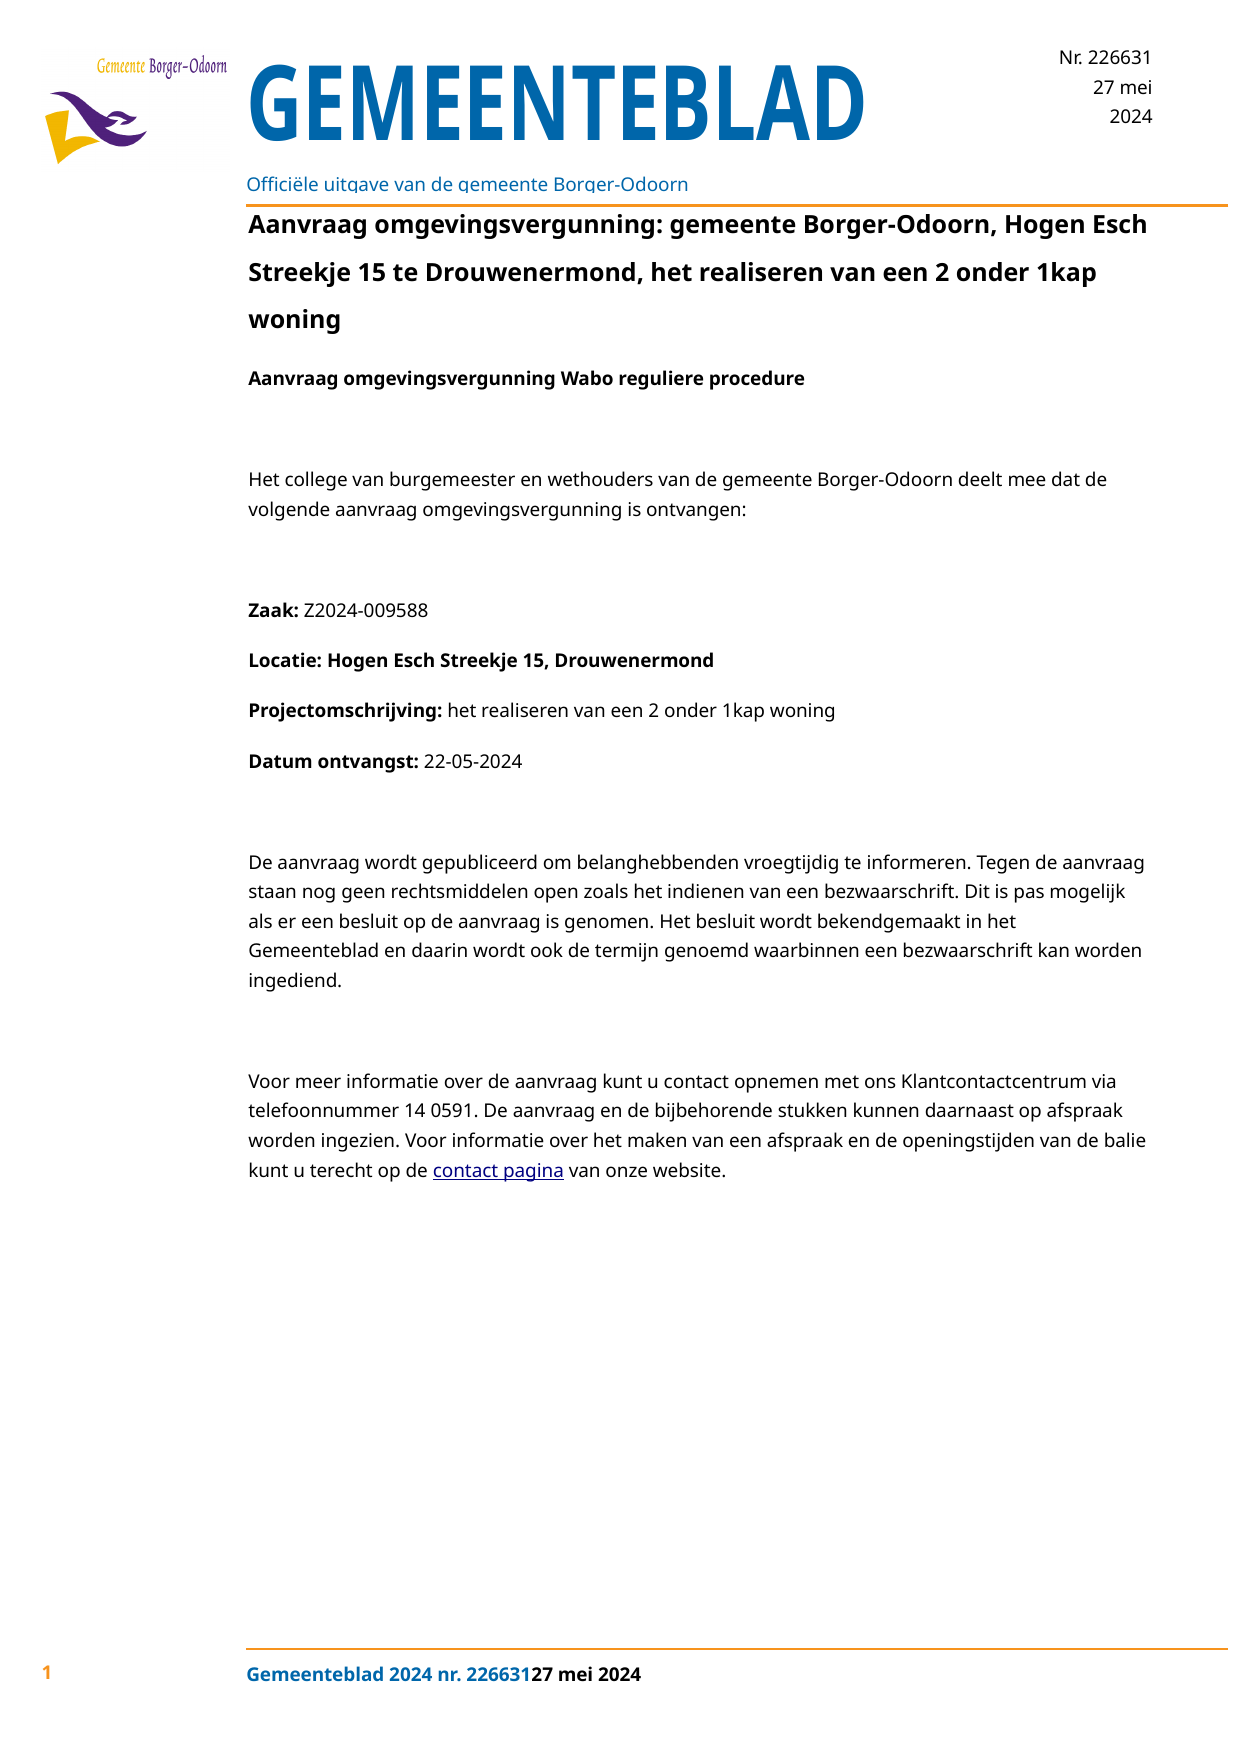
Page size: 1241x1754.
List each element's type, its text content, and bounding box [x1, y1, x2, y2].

text Locatie: Hogen Esch Streekje 15, Drouwenermond [248, 647, 1152, 673]
text Het college van burgemeester en wethouders van de gemeente Borger-Odoorn deelt mee dat de volgende aanvraag omgevingsvergunning is ontvangen: [248, 466, 1152, 522]
text Zaak: Z2024-009588 [248, 597, 1152, 622]
picture [41, 47, 231, 172]
text De aanvraag wordt gepubliceerd om belanghebbenden vroegtijdig te informeren. Tegen de aanvraag staan nog geen rechtsmiddelen open zoals het indienen van een bezwaarschrift. Dit is pas mogelijk als er een besluit op de aanvraag is genomen. Het besluit wordt bekendgemaakt in het Gemeenteblad en daarin wordt ook de termijn genoemd waarbinnen een bezwaarschrift kan worden ingediend. [248, 849, 1152, 993]
text Voor meer informatie over de aanvraag kunt u contact opnemen met ons Klantcontactcentrum via telefoonnummer 14 0591. De aanvraag en de bijbehorende stukken kunnen daarnaast op afspraak worden ingezien. Voor informatie over het maken van een afspraak en de openingstijden van de balie kunt u terecht op de contact pagina van onze website. [248, 1068, 1152, 1182]
text Aanvraag omgevingsvergunning Wabo reguliere procedure [248, 366, 1152, 391]
text Aanvraag omgevingsvergunning: gemeente Borger-Odoorn, Hogen Esch Streekje 15 te Drouwenermond, het realiseren van een 2 onder 1kap woning [248, 207, 1152, 336]
text Datum ontvangst: 22-05-2024 [248, 748, 1152, 774]
text Projectomschrijving: het realiseren van een 2 onder 1kap woning [248, 698, 1152, 723]
